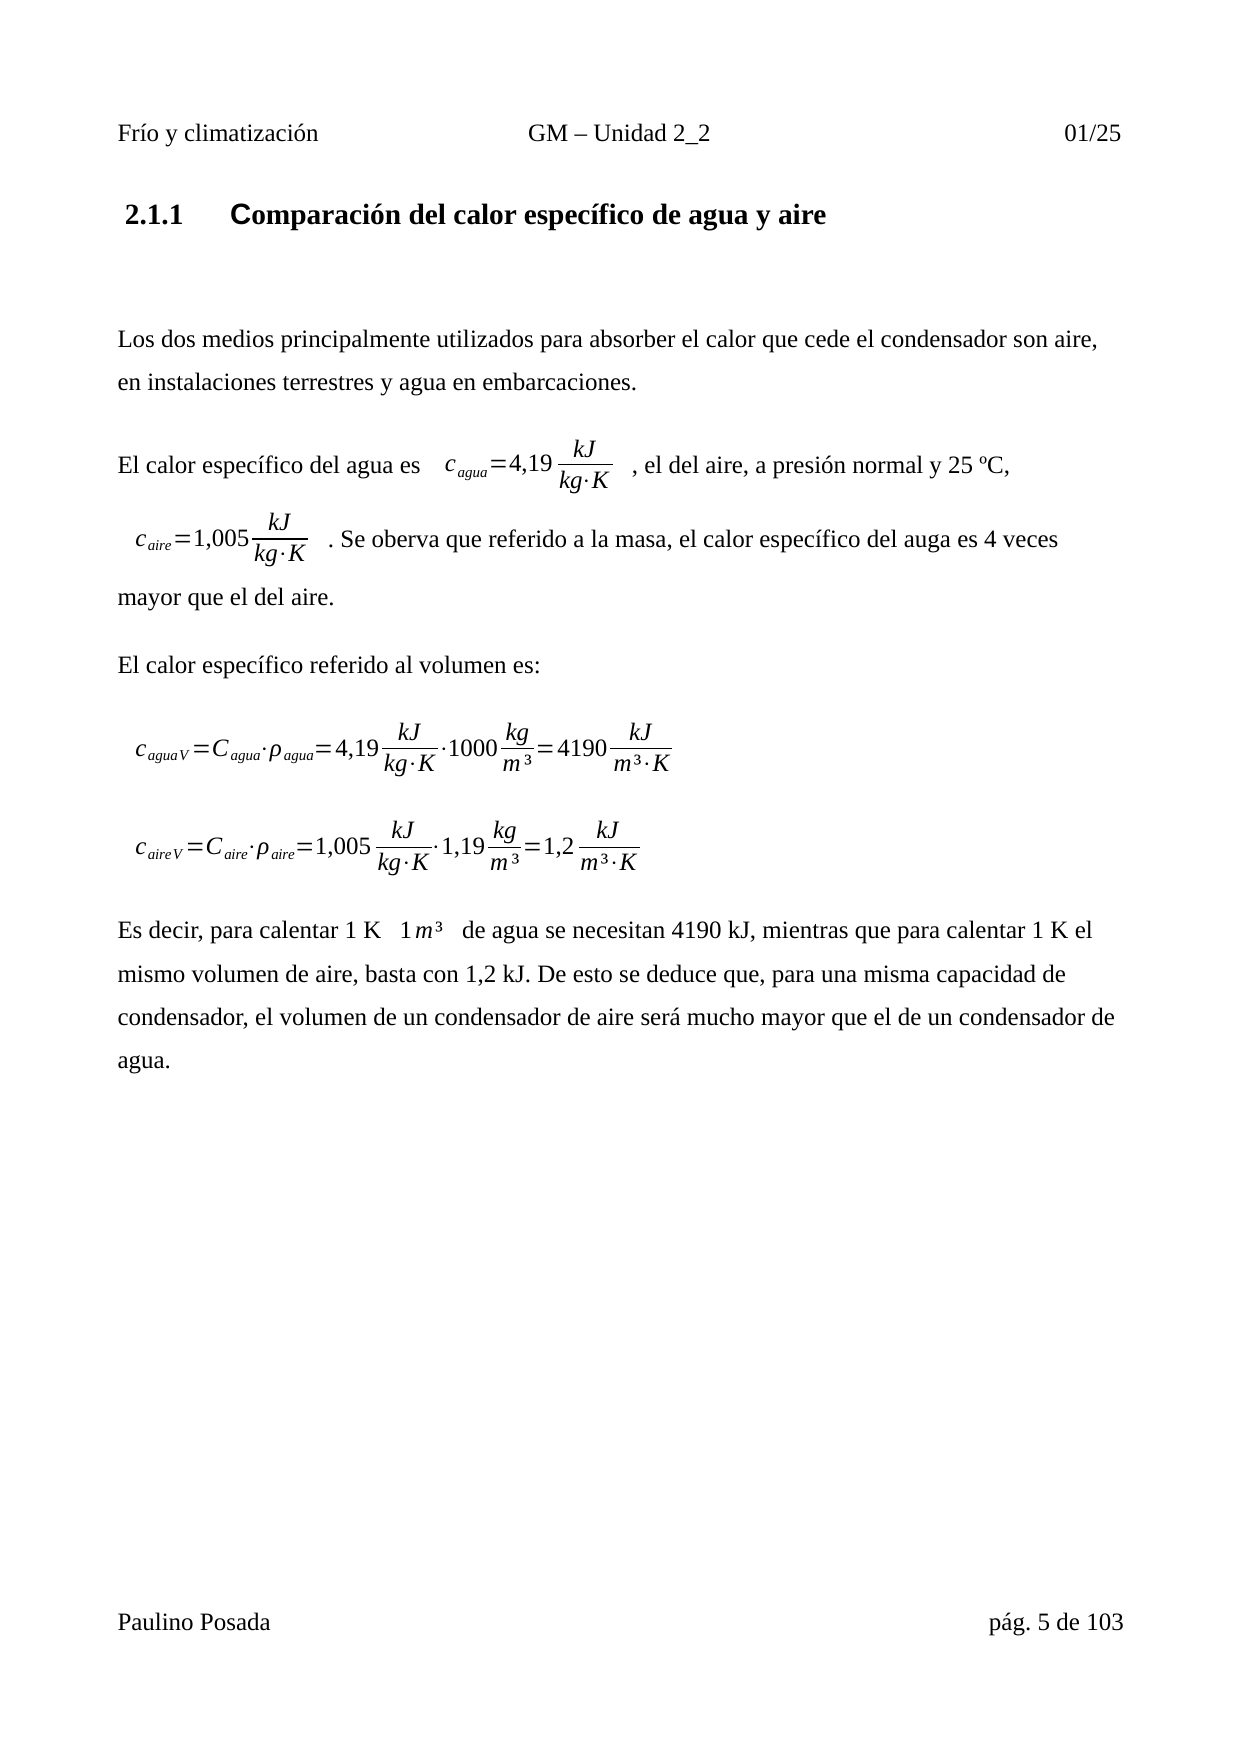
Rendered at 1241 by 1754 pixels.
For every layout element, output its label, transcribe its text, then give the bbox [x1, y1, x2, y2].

text Es decir, para calentar 1 Kde agua se necesitan 4190 kJ, mientras que para calentar 1 K el mismo volumen de aire, basta con 1,2 kJ. De esto se deduce que, para una misma capacidad de condensador, el volumen de un condensador de aire será mucho mayor que el de un condensador de agua. [117, 916, 1123, 1074]
text El calor específico del agua es , el del aire, a presión normal y 25 ºC, . Se oberva que referido a la masa, el calor específico del auga es 4 veces mayor que el del aire. [117, 435, 1123, 611]
text El calor específico referido al volumen es: [117, 650, 1123, 679]
subtitle Comparación del calor específico de agua y aire [117, 197, 1123, 231]
text Los dos medios principalmente utilizados para absorber el calor que cede el condensador son aire, en instalaciones terrestres y agua en embarcaciones. [117, 324, 1123, 396]
